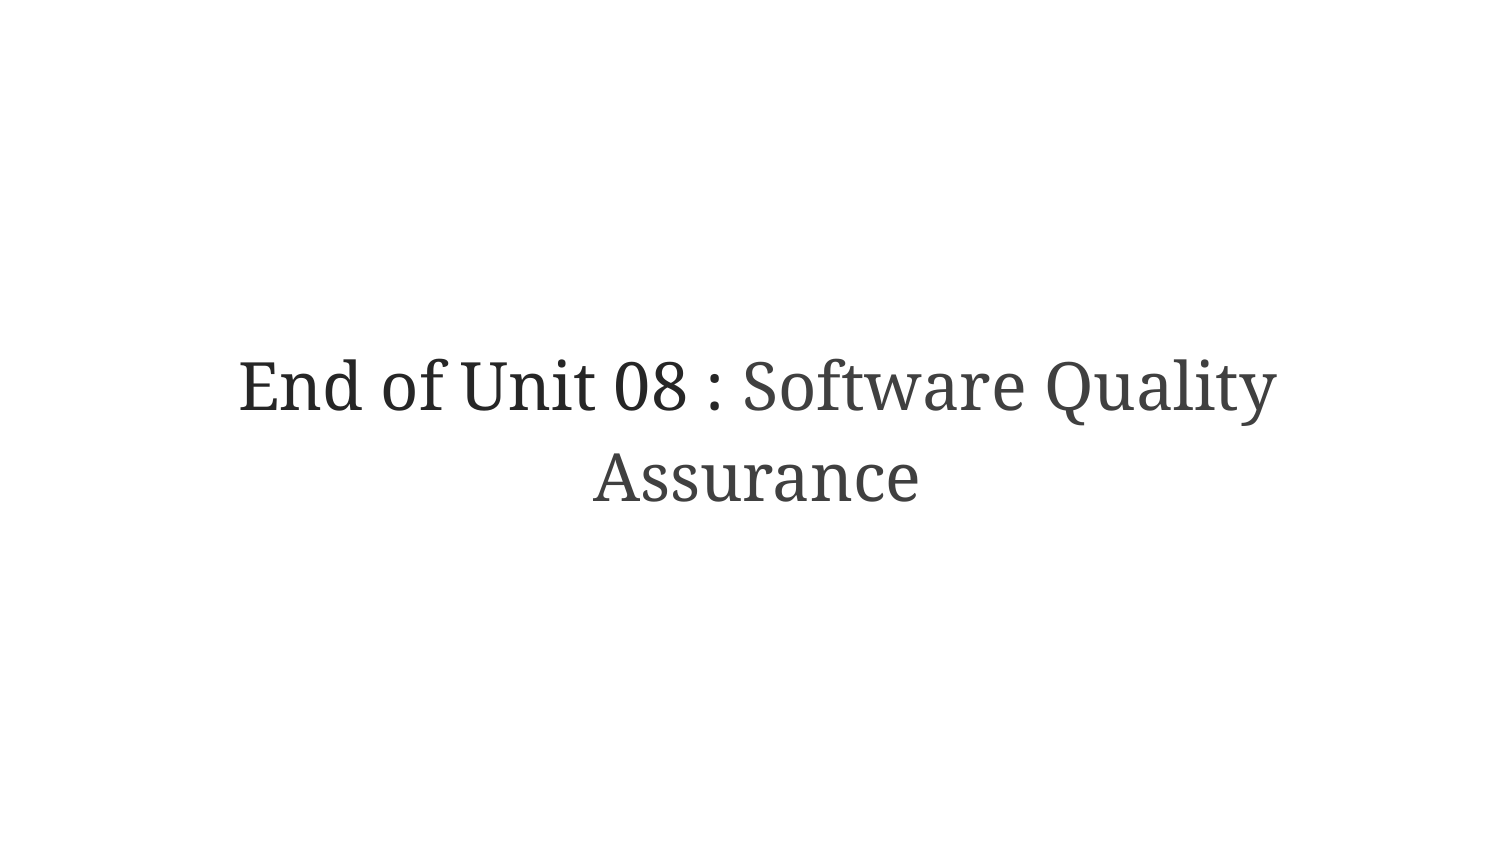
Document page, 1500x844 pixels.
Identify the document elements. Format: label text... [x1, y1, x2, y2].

subtitle End of Unit 08 : Software Quality Assurance [82, 104, 1433, 756]
